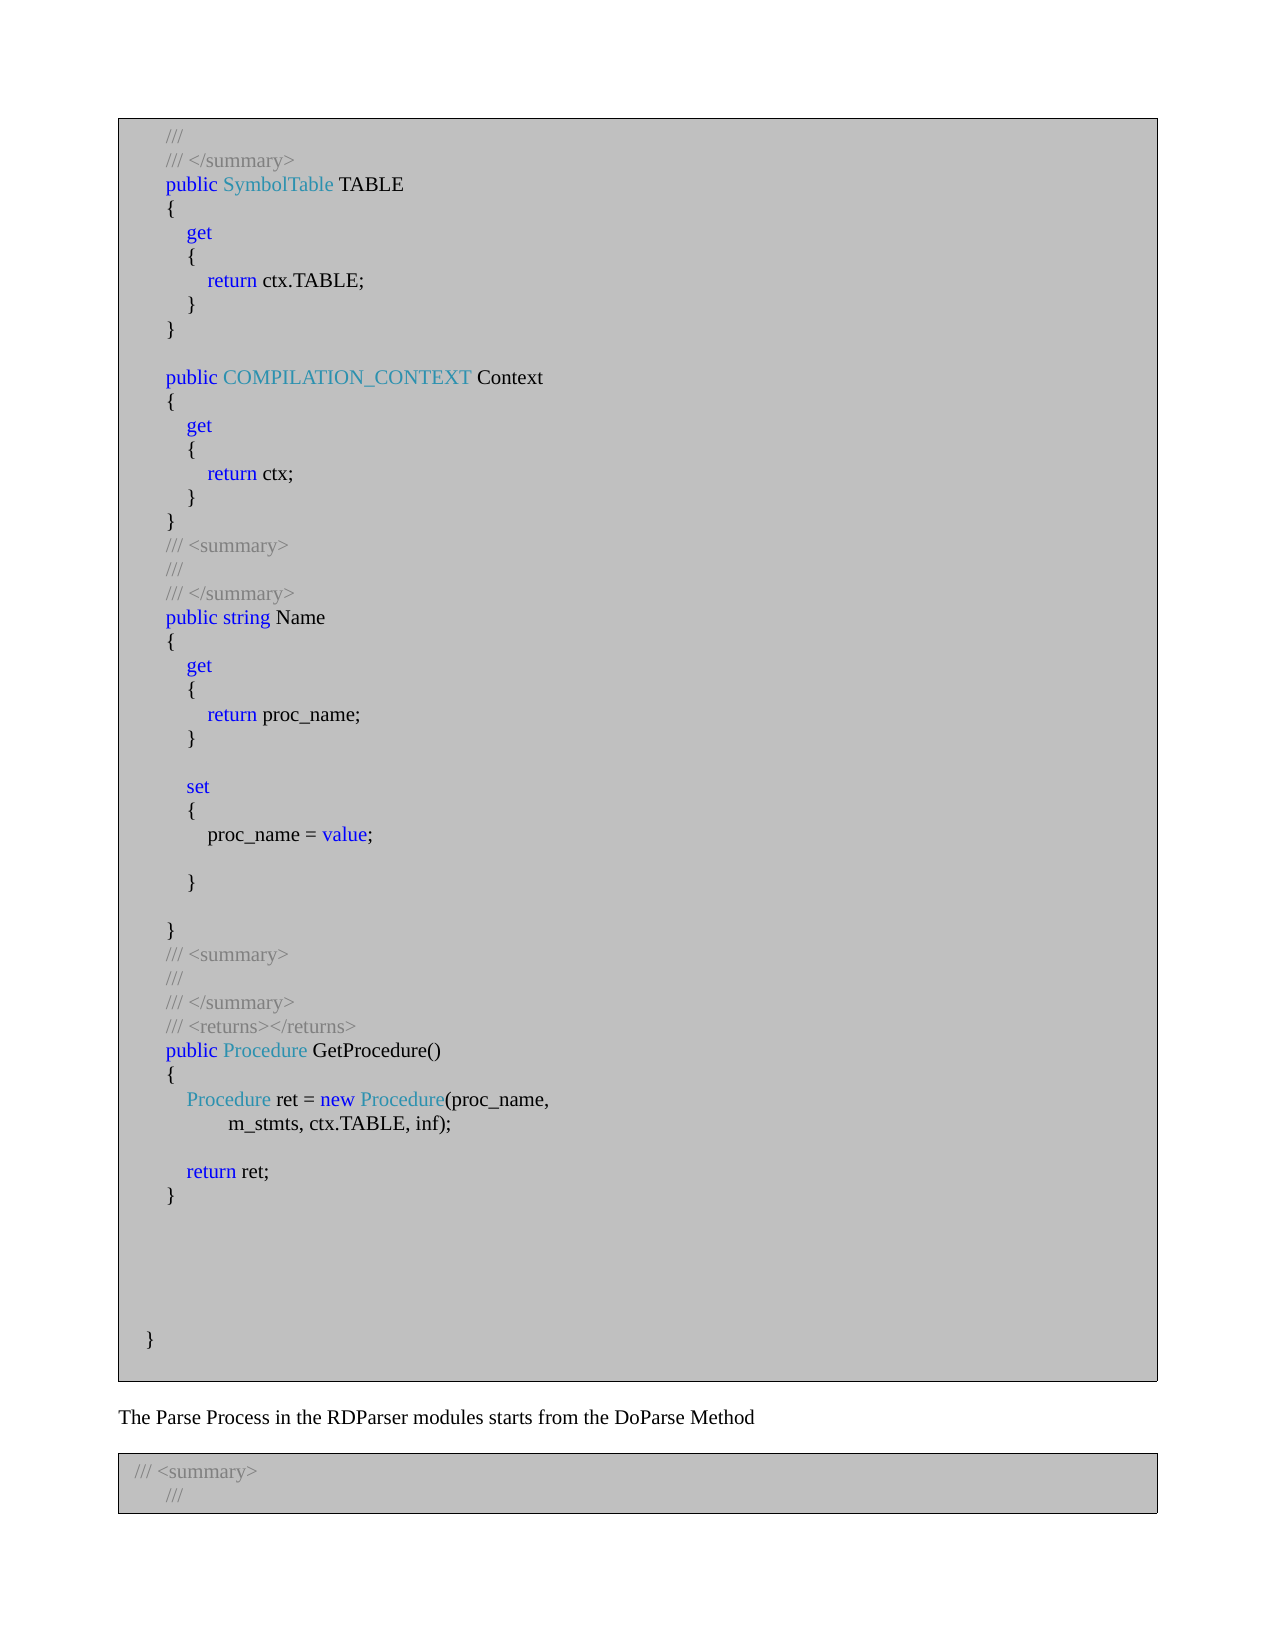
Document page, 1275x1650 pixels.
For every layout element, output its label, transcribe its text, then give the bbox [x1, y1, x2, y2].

table_header /// /// </summary> public SymbolTable TABLE { get { return ctx.TABLE; } } public COMPILATION_CONTEXT Context { get { return ctx; } } /// <summary> /// /// </summary> public string Name { get { return proc_name; } set { proc_name = value; } } /// <summary> /// /// </summary> /// <returns></returns> public Procedure GetProcedure() { Procedure ret = new Procedure(proc_name, m_stmts, ctx.TABLE, inf); return ret; } } [119, 119, 1157, 1381]
text The Parse Process in the RDParser modules starts from the DoParse Method [118, 1405, 1157, 1429]
table_header /// <summary> /// [119, 1454, 1157, 1513]
